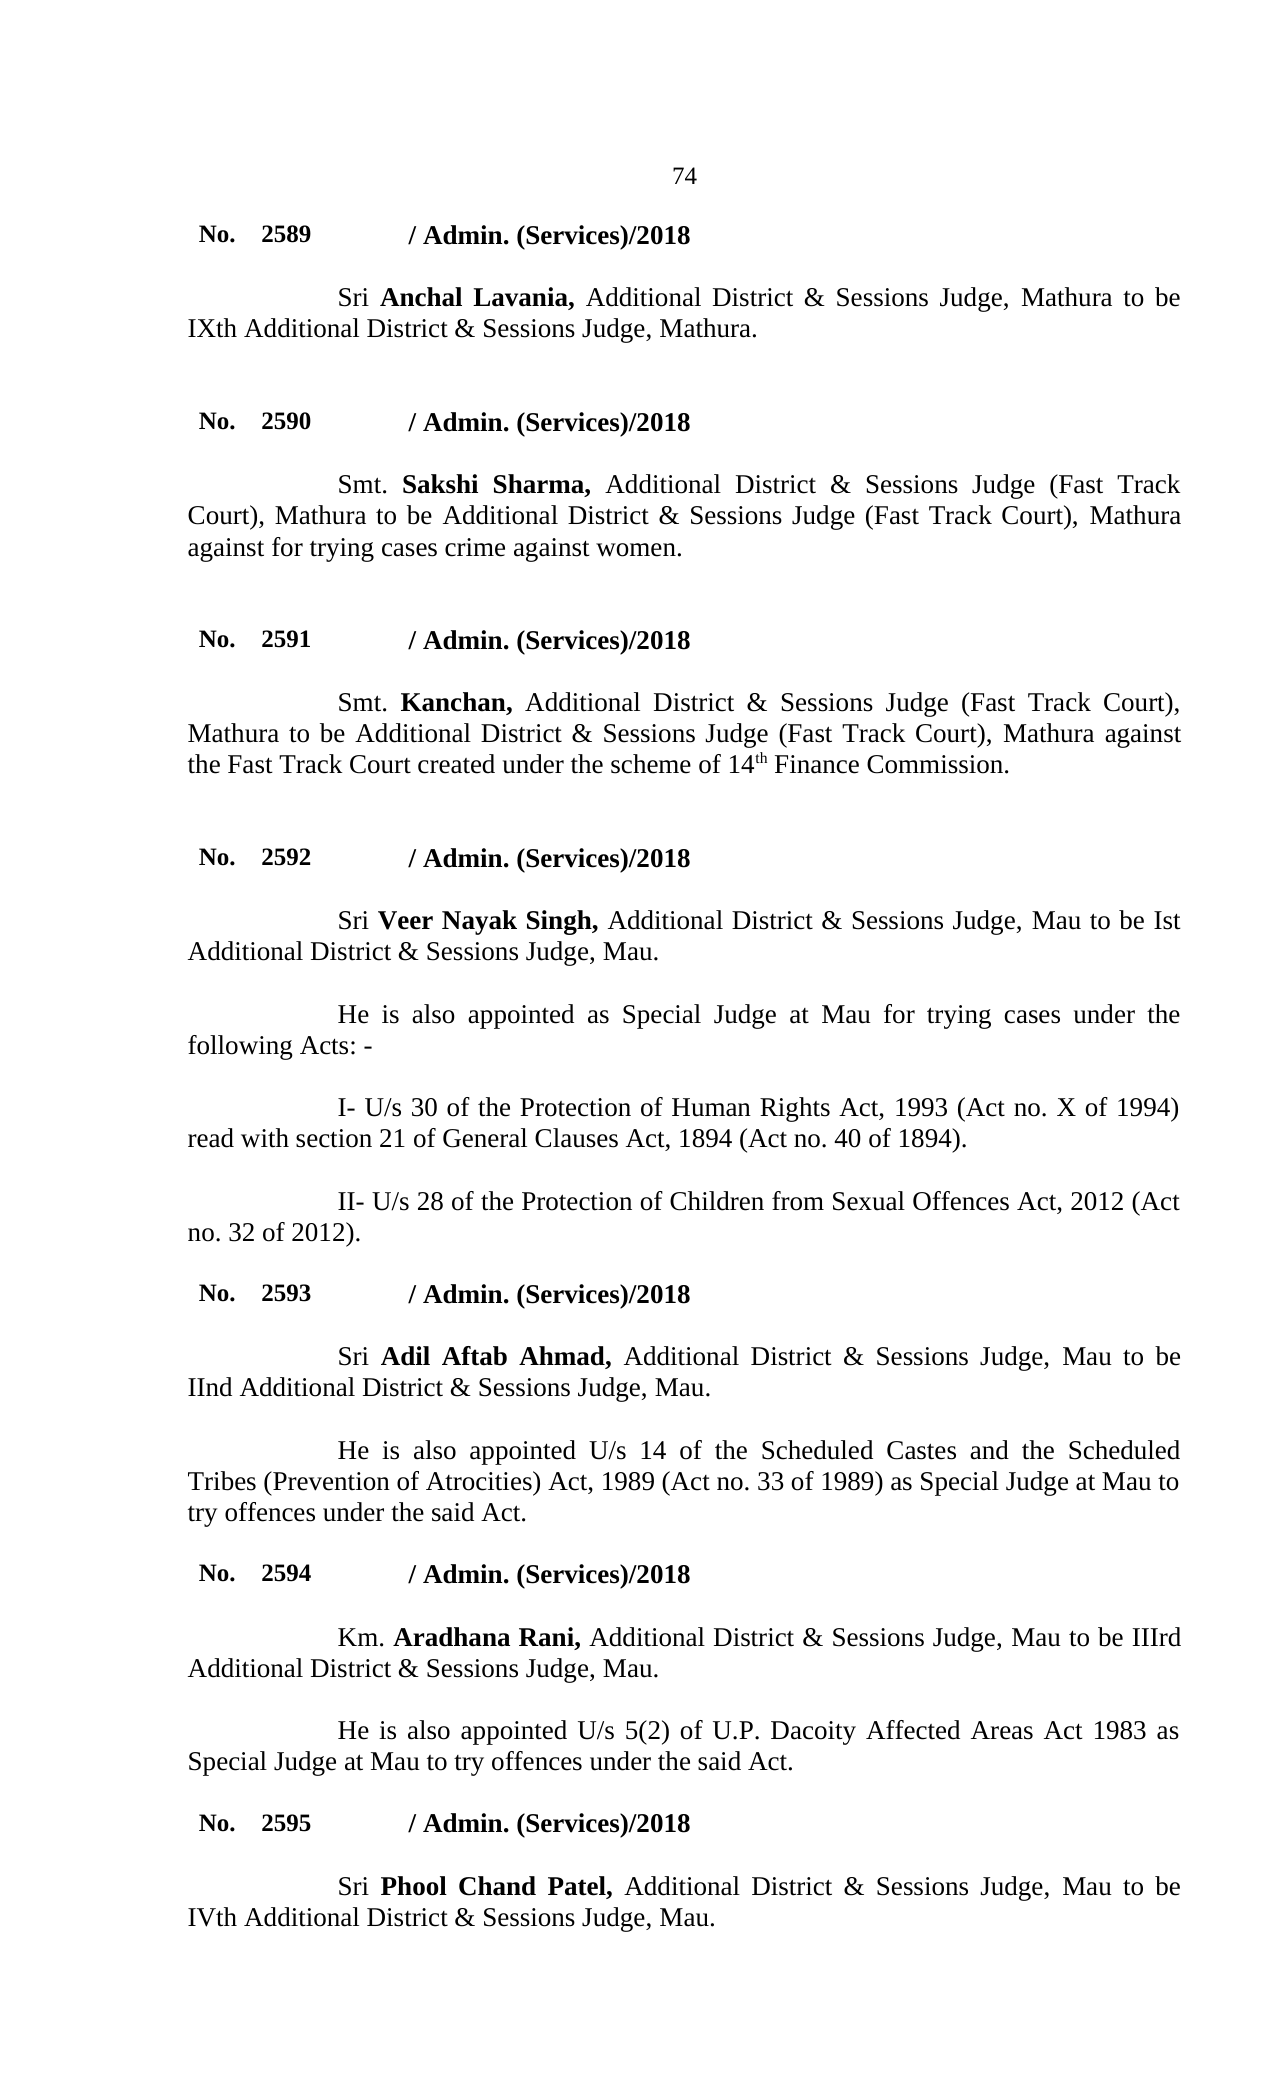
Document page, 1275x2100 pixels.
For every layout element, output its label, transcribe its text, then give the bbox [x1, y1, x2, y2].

table_header [250, 219, 391, 250]
table_header / Admin. (Services)/2018 [391, 219, 737, 250]
table_header / Admin. (Services)/2018 [391, 842, 737, 873]
table_header [250, 1278, 391, 1309]
text He is also appointed U/s 5(2) of U.P. Dacoity Affected Areas Act 1983 as Special Judge at Mau to try offences under the said Act. [187, 1714, 1181, 1776]
table_header No. [188, 624, 250, 655]
table_header / Admin. (Services)/2018 [391, 1278, 737, 1309]
title Sri Adil Aftab Ahmad, Additional District & Sessions Judge, Mau to be IInd Additional District & Sessions Judge, Mau. [187, 1340, 1181, 1403]
table_header No. [188, 406, 250, 437]
text He is also appointed U/s 14 of the Scheduled Castes and the Scheduled Tribes (Prevention of Atrocities) Act, 1989 (Act no. 33 of 1989) as Special Judge at Mau to try offences under the said Act. [187, 1434, 1181, 1527]
text I- U/s 30 of the Protection of Human Rights Act, 1993 (Act no. X of 1994) read with section 21 of General Clauses Act, 1894 (Act no. 40 of 1894). [187, 1091, 1181, 1153]
title Sri Veer Nayak Singh, Additional District & Sessions Judge, Mau to be Ist Additional District & Sessions Judge, Mau. [187, 904, 1181, 967]
table_header No. [188, 1559, 250, 1589]
title Sri Phool Chand Patel, Additional District & Sessions Judge, Mau to be IVth Additional District & Sessions Judge, Mau. [187, 1870, 1181, 1932]
table_header / Admin. (Services)/2018 [391, 406, 737, 437]
text II- U/s 28 of the Protection of Children from Sexual Offences Act, 2012 (Act no. 32 of 2012). [187, 1185, 1181, 1247]
table_header / Admin. (Services)/2018 [391, 1808, 737, 1839]
table_header [250, 1559, 391, 1589]
table_header No. [188, 1808, 250, 1839]
table_header [250, 406, 391, 437]
title Sri Anchal Lavania, Additional District & Sessions Judge, Mathura to be IXth Additional District & Sessions Judge, Mathura. [187, 281, 1181, 344]
title Smt. Kanchan, Additional District & Sessions Judge (Fast Track Court), Mathura to be Additional District & Sessions Judge (Fast Track Court), Mathura against the Fast Track Court created under the scheme of 14th Finance Commission. [187, 686, 1181, 780]
table_header No. [188, 842, 250, 873]
table_header [250, 842, 391, 873]
table_header No. [188, 1278, 250, 1309]
text Km. Aradhana Rani, Additional District & Sessions Judge, Mau to be IIIrd Additional District & Sessions Judge, Mau. [187, 1621, 1181, 1683]
text He is also appointed as Special Judge at Mau for trying cases under the following Acts: - [187, 998, 1181, 1060]
title Smt. Sakshi Sharma, Additional District & Sessions Judge (Fast Track Court), Mathura to be Additional District & Sessions Judge (Fast Track Court), Mathura against for trying cases crime against women. [187, 468, 1181, 562]
table_header / Admin. (Services)/2018 [391, 1559, 737, 1589]
table_header [250, 624, 391, 655]
table_header No. [188, 219, 250, 250]
table_header / Admin. (Services)/2018 [391, 624, 737, 655]
table_header [250, 1808, 391, 1839]
